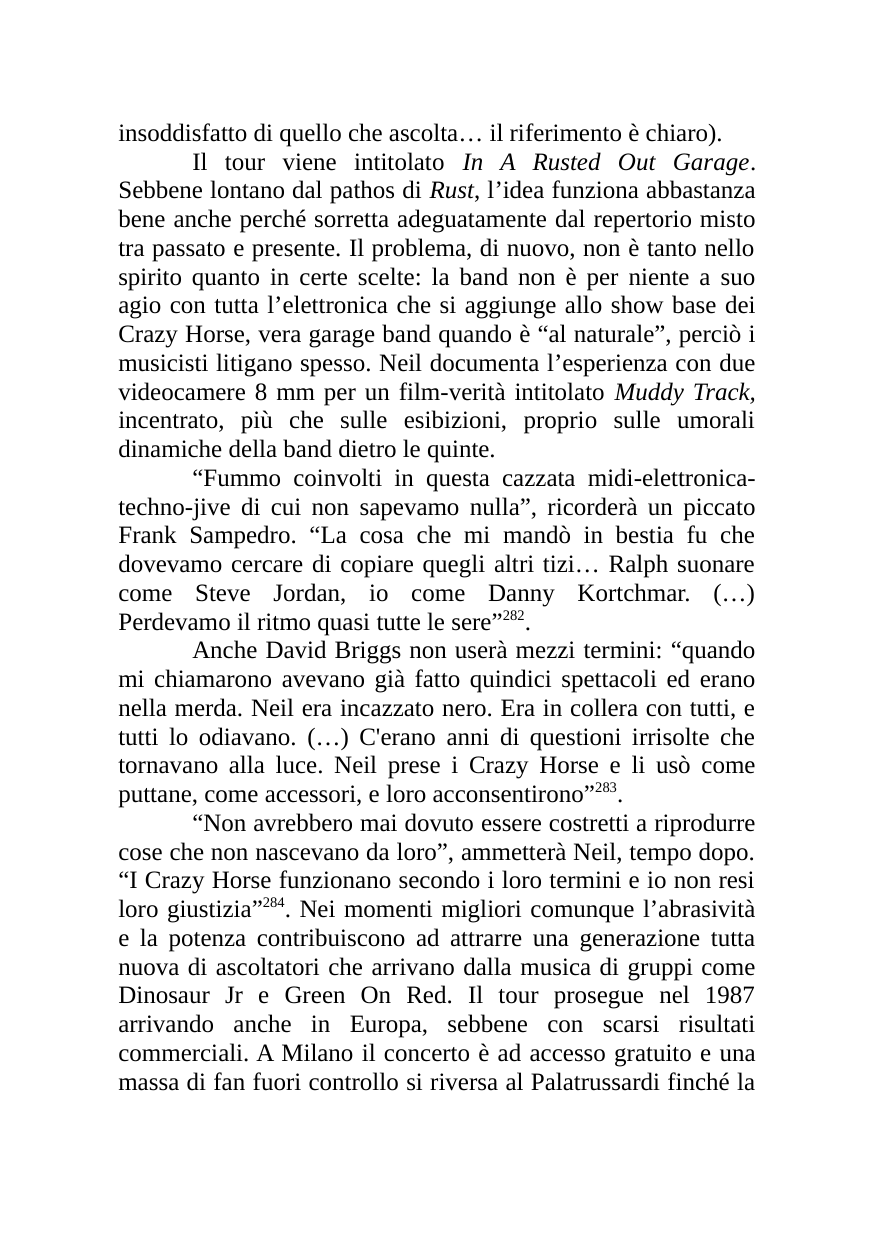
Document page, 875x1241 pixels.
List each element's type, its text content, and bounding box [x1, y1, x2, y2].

text Anche David Briggs non userà mezzi termini: “quando mi chiamarono avevano già fatto quindici spettacoli ed erano nella merda. Neil era incazzato nero. Era in collera con tutti, e tutti lo odiavano. (…) C'erano anni di questioni irrisolte che tornavano alla luce. Neil prese i Crazy Horse e li usò come puttane, come accessori, e loro acconsentirono”. [118, 636, 756, 808]
text “Fummo coinvolti in questa cazzata midi-elettronica-techno-jive di cui non sapevamo nulla”, ricorderà un piccato Frank Sampedro. “La cosa che mi mandò in bestia fu che dovevamo cercare di copiare quegli altri tizi… Ralph suonare come Steve Jordan, io come Danny Kortchmar. (…) Perdevamo il ritmo quasi tutte le sere”. [118, 463, 756, 636]
text insoddisfatto di quello che ascolta… il riferimento è chiaro). [118, 118, 756, 147]
text Il tour viene intitolato In A Rusted Out Garage. Sebbene lontano dal pathos di Rust, l’idea funziona abbastanza bene anche perché sorretta adeguatamente dal repertorio misto tra passato e presente. Il problema, di nuovo, non è tanto nello spirito quanto in certe scelte: la band non è per niente a suo agio con tutta l’elettronica che si aggiunge allo show base dei Crazy Horse, vera garage band quando è “al naturale”, perciò i musicisti litigano spesso. Neil documenta l’esperienza con due videocamere 8 mm per un film-verità intitolato Muddy Track, incentrato, più che sulle esibizioni, proprio sulle umorali dinamiche della band dietro le quinte. [118, 147, 756, 463]
text “Non avrebbero mai dovuto essere costretti a riprodurre cose che non nascevano da loro”, ammetterà Neil, tempo dopo. “I Crazy Horse funzionano secondo i loro termini e io non resi loro giustizia”. Nei momenti migliori comunque l’abrasività e la potenza contribuiscono ad attrarre una generazione tutta nuova di ascoltatori che arrivano dalla musica di gruppi come Dinosaur Jr e Green On Red. Il tour prosegue nel 1987 arrivando anche in Europa, sebbene con scarsi risultati commerciali. A Milano il concerto è ad accesso gratuito e una massa di fan fuori controllo si riversa al Palatrussardi finché la [118, 808, 756, 1096]
